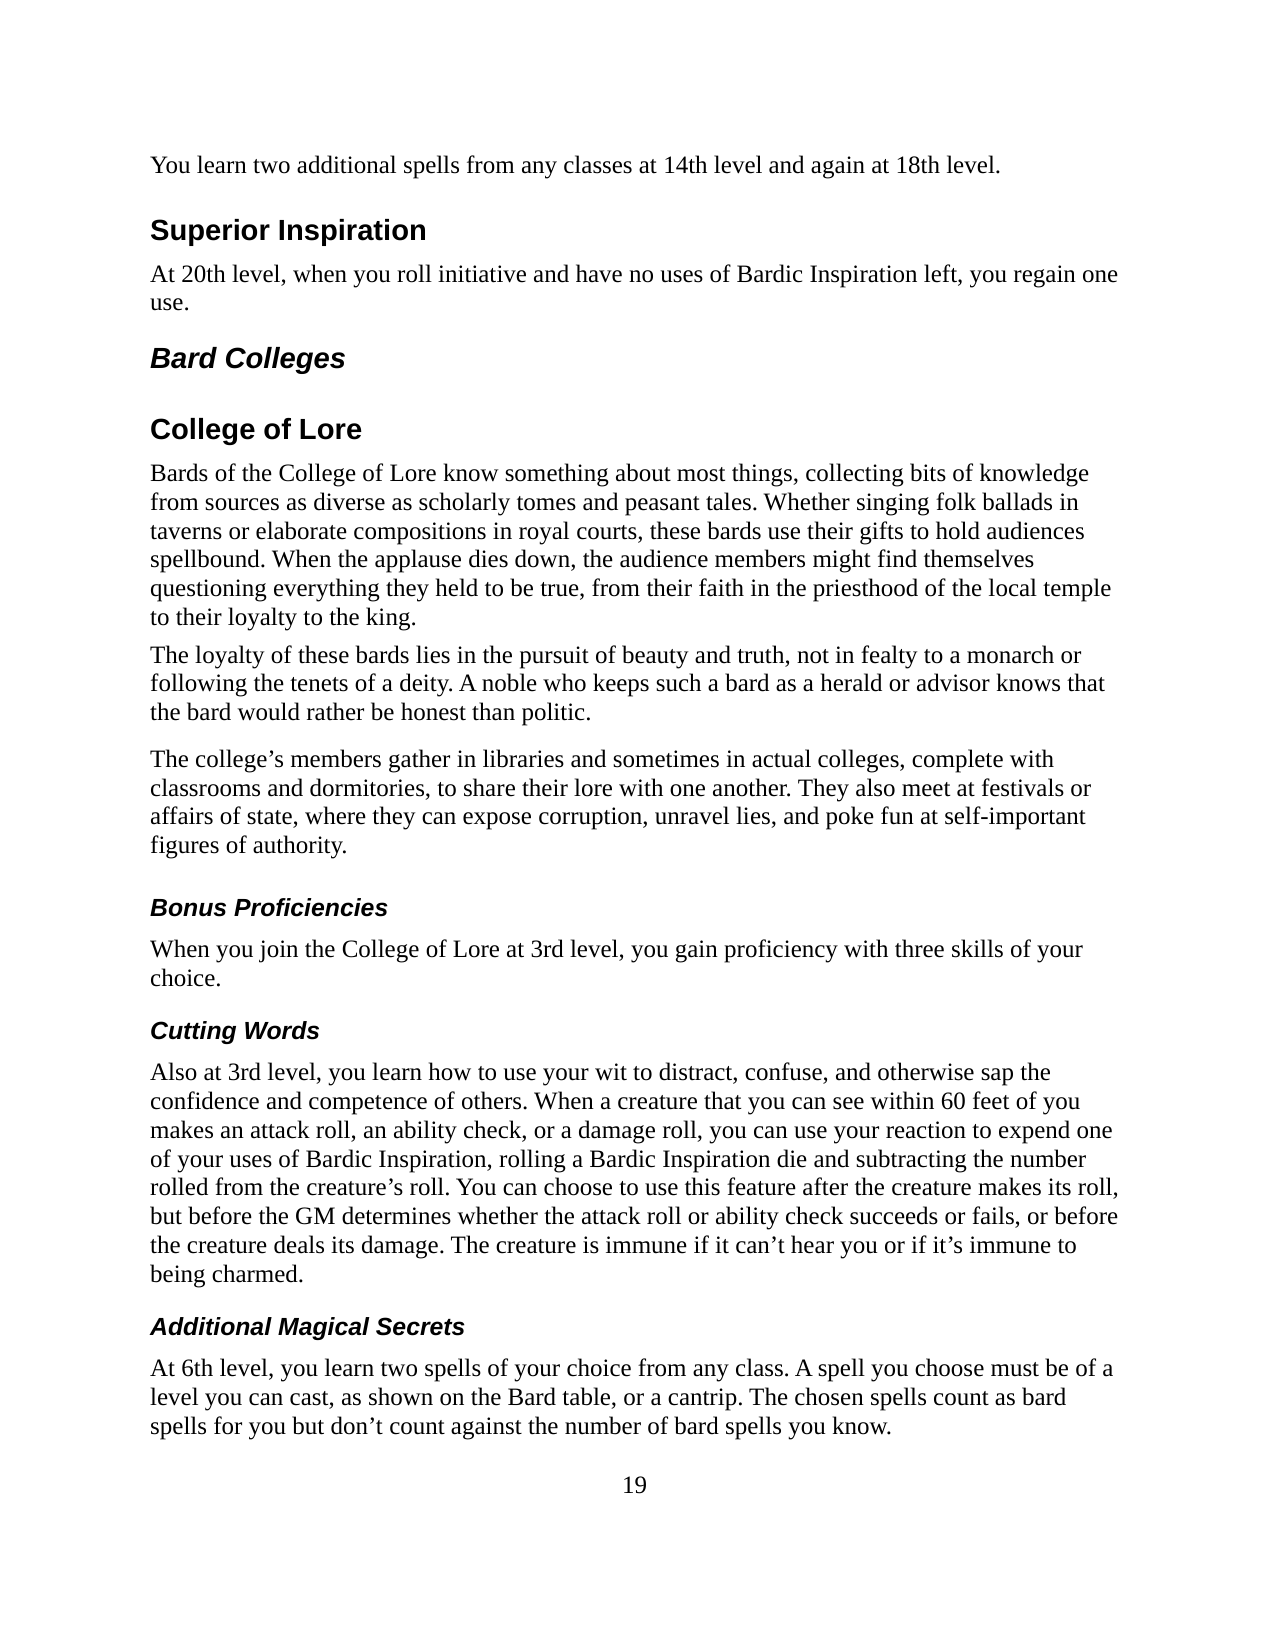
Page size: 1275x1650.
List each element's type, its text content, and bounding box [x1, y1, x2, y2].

subtitle Additional Magical Secrets [150, 1312, 1125, 1341]
subtitle College of Lore [150, 412, 1125, 446]
text At 6th level, you learn two spells of your choice from any class. A spell you choose must be of a level you can cast, as shown on the Bard table, or a cantrip. The chosen spells count as bard spells for you but don’t count against the number of bard spells you know. [150, 1353, 1125, 1440]
text Also at 3rd level, you learn how to use your wit to distract, confuse, and otherwise sap the confidence and competence of others. When a creature that you can see within 60 feet of you makes an attack roll, an ability check, or a damage roll, you can use your reaction to expend one of your uses of Bardic Inspiration, rolling a Bardic Inspiration die and subtracting the number rolled from the creature’s roll. You can choose to use this feature after the creature makes its roll, but before the GM determines whether the attack roll or ability check succeeds or fails, or before the creature deals its damage. The creature is immune if it can’t hear you or if it’s immune to being charmed. [150, 1057, 1125, 1287]
text The loyalty of these bards lies in the pursuit of beauty and truth, not in fealty to a monarch or following the tenets of a deity. A noble who keeps such a bard as a herald or advisor knows that the bard would rather be honest than politic. [150, 640, 1125, 726]
subtitle Bonus Proficiencies [150, 893, 1125, 921]
text Bards of the College of Lore know something about most things, collecting bits of knowledge from sources as diverse as scholarly tomes and peasant tales. Whether singing folk ballads in taverns or elaborate compositions in royal courts, these bards use their gifts to hold audiences spellbound. When the applause dies down, the audience members might find themselves questioning everything they held to be true, from their faith in the priesthood of the local temple to their loyalty to the king. [150, 458, 1125, 631]
text The college’s members gather in libraries and sometimes in actual colleges, complete with classrooms and dormitories, to share their lore with one another. They also meet at festivals or affairs of state, where they can expose corruption, unravel lies, and poke fun at self-important figures of authority. [150, 744, 1125, 859]
subtitle Cutting Words [150, 1016, 1125, 1045]
subtitle Bard Colleges [150, 341, 1125, 375]
text You learn two additional spells from any classes at 14th level and again at 18th level. [150, 150, 1125, 179]
subtitle Superior Inspiration [150, 213, 1125, 246]
text At 20th level, when you roll initiative and have no uses of Bardic Inspiration left, you regain one use. [150, 259, 1125, 316]
text When you join the College of Lore at 3rd level, you gain proficiency with three skills of your choice. [150, 934, 1125, 991]
